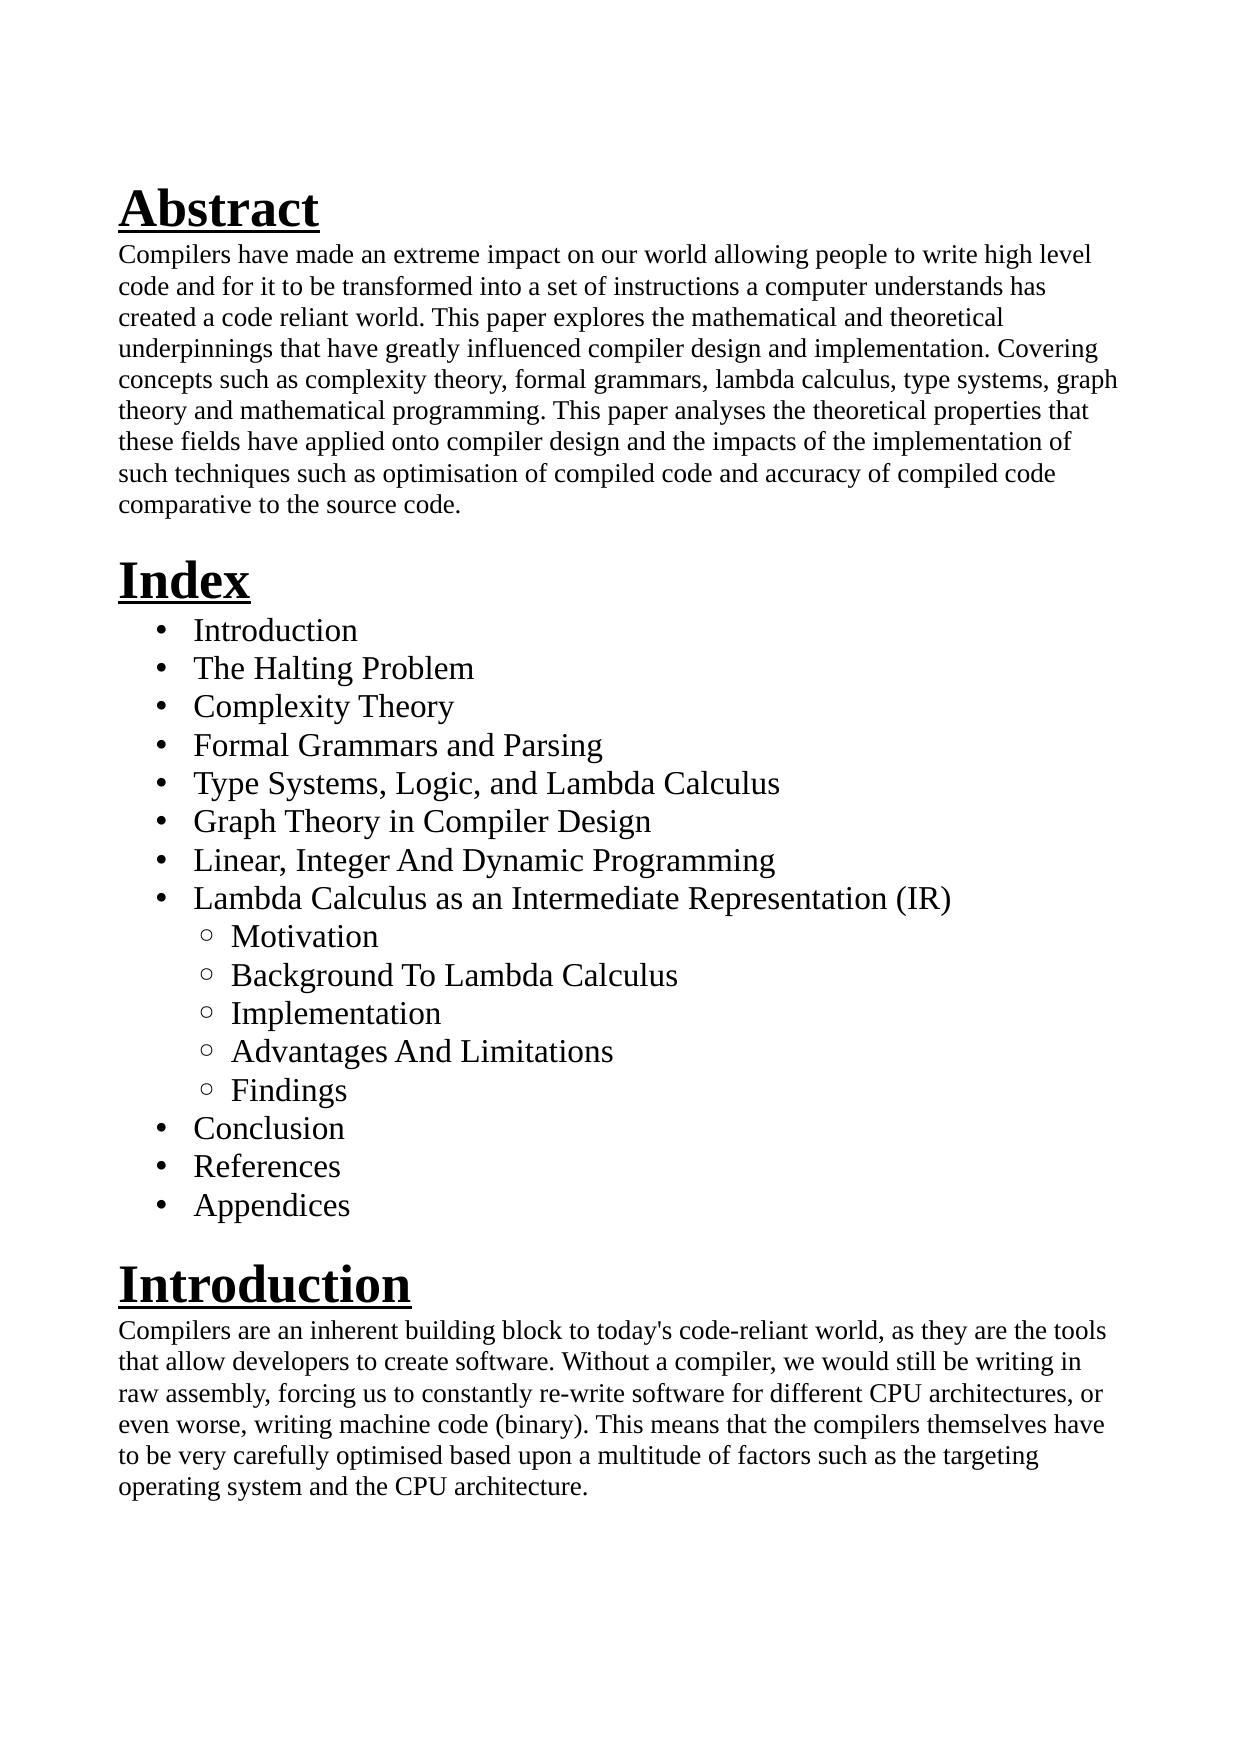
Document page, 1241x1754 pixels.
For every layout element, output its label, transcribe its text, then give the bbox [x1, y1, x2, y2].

text Compilers are an inherent building block to today's code-reliant world, as they are the tools that allow developers to create software. Without a compiler, we would still be writing in raw assembly, forcing us to constantly re-write software for different CPU architectures, or even worse, writing machine code (binary). This means that the compilers themselves have to be very carefully optimised based upon a multitude of factors such as the targeting operating system and the CPU architecture. [118, 1314, 1122, 1501]
list References [156, 1147, 1122, 1185]
list Formal Grammars and Parsing [156, 725, 1122, 763]
list Complexity Theory [156, 687, 1122, 725]
list The Halting Problem [156, 648, 1122, 687]
list Introduction [156, 610, 1122, 648]
list Motivation [193, 917, 1122, 955]
list Lambda Calculus as an Intermediate Representation (IR) [156, 878, 1122, 917]
text Introduction [118, 1252, 1122, 1314]
list Findings [193, 1070, 1122, 1108]
text Index [118, 548, 1122, 610]
list Appendices [156, 1185, 1122, 1223]
list Linear, Integer And Dynamic Programming [156, 840, 1122, 878]
list Background To Lambda Calculus [193, 955, 1122, 993]
text Abstract [118, 176, 1122, 239]
list Graph Theory in Compiler Design [156, 802, 1122, 840]
list Implementation [193, 993, 1122, 1032]
list Advantages And Limitations [193, 1032, 1122, 1070]
list Type Systems, Logic, and Lambda Calculus [156, 763, 1122, 802]
list Conclusion [156, 1108, 1122, 1147]
text Compilers have made an extreme impact on our world allowing people to write high level code and for it to be transformed into a set of instructions a computer understands has created a code reliant world. This paper explores the mathematical and theoretical underpinnings that have greatly influenced compiler design and implementation. Covering concepts such as complexity theory, formal grammars, lambda calculus, type systems, graph theory and mathematical programming. This paper analyses the theoretical properties that these fields have applied onto compiler design and the impacts of the implementation of such techniques such as optimisation of compiled code and accuracy of compiled code comparative to the source code. [118, 239, 1122, 519]
